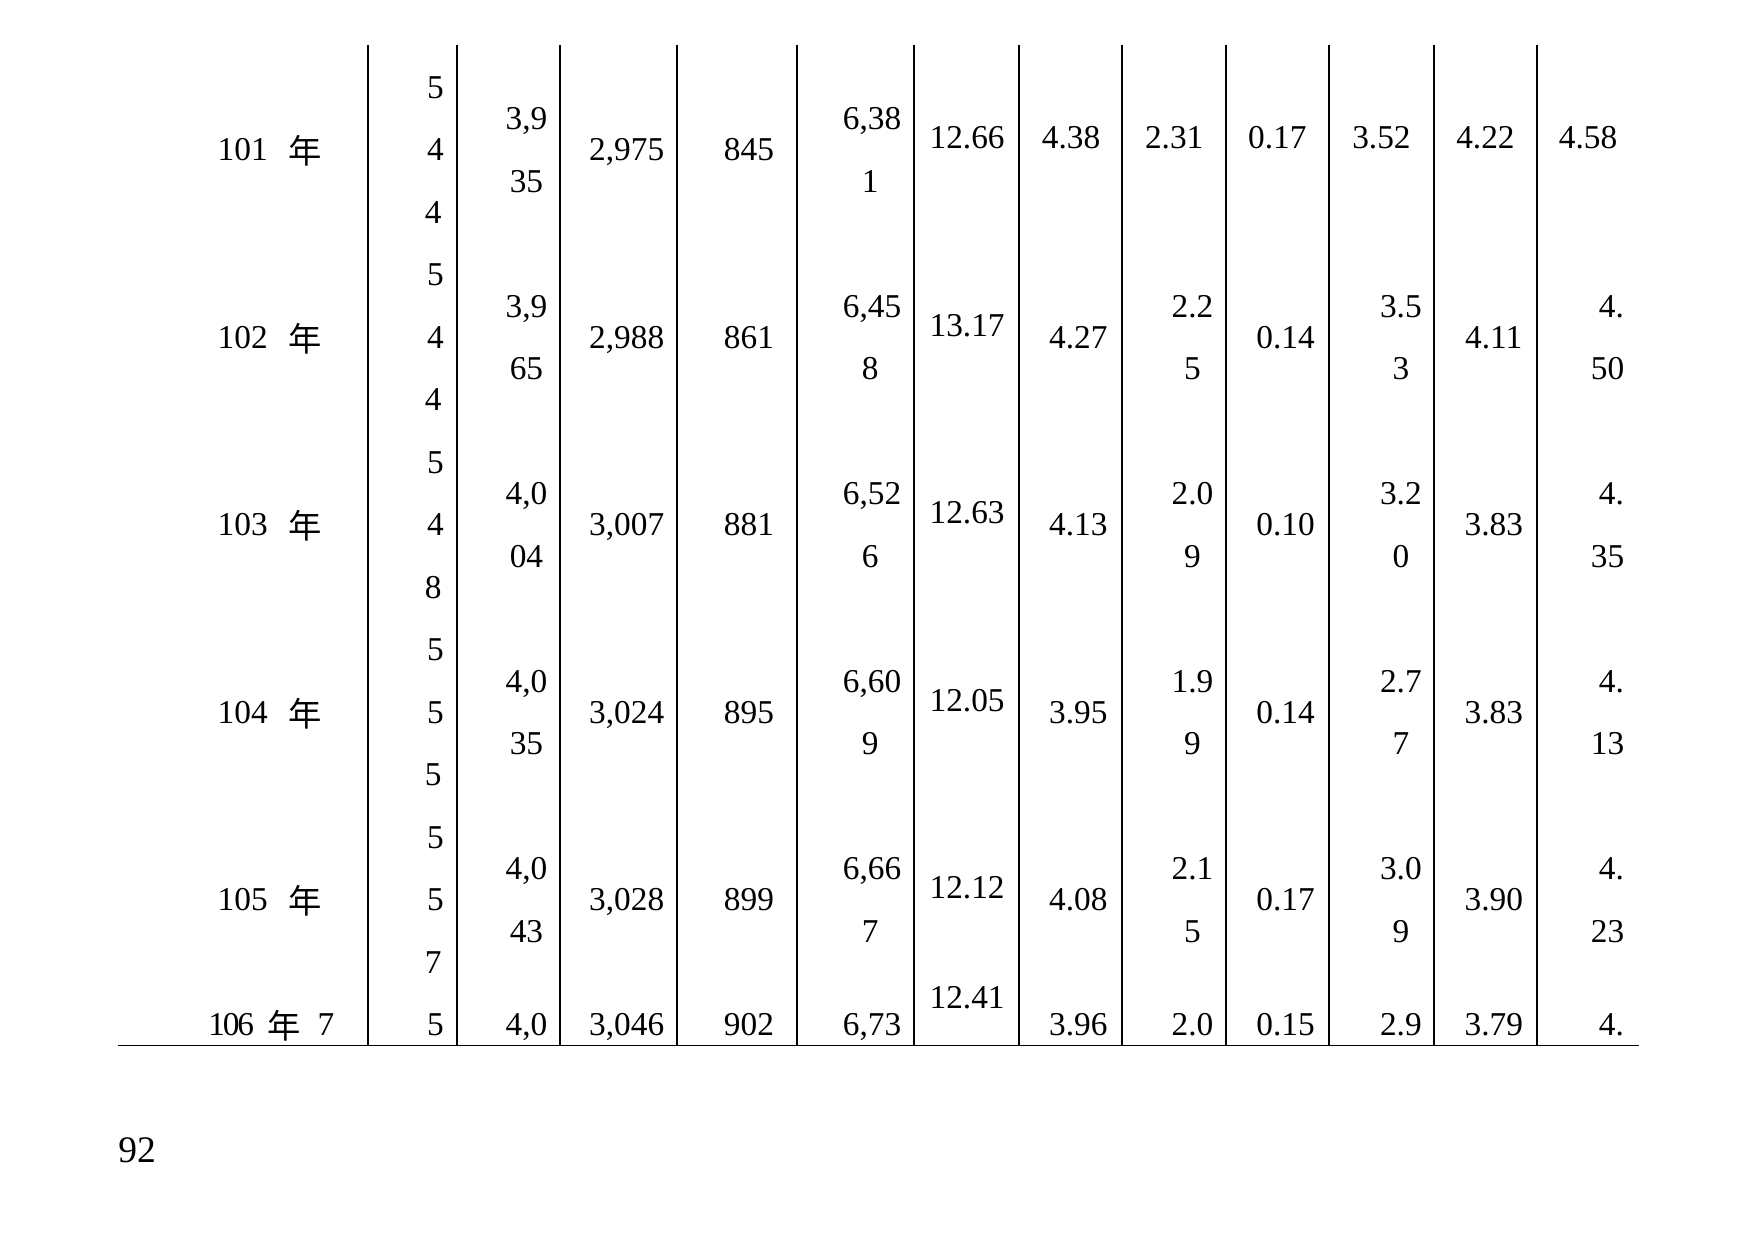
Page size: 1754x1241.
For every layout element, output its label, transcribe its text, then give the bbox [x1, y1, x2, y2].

table_cell 12.12 [915, 795, 1018, 982]
table_cell 12.63 [915, 420, 1018, 607]
table_cell 4,0 [458, 982, 559, 1045]
table_cell 4.23 [1538, 795, 1639, 982]
table_cell 4.38 [1020, 45, 1121, 232]
table_cell 3,935 [458, 45, 559, 232]
table_cell 12.41 [915, 982, 1018, 1045]
table_cell 104年 [118, 607, 367, 795]
table_cell 544 [369, 45, 456, 232]
table_cell 6,381 [798, 45, 913, 232]
table_cell 6,667 [798, 795, 913, 982]
table_cell 895 [678, 607, 796, 795]
table_cell 12.05 [915, 607, 1018, 795]
table_cell 101年 [118, 45, 367, 232]
table_cell 544 [369, 232, 456, 420]
table_cell 2.9 [1330, 982, 1433, 1045]
table_cell 3.09 [1330, 795, 1433, 982]
table_cell 3.52 [1330, 45, 1433, 232]
table_cell 902 [678, 982, 796, 1045]
table_cell 2.31 [1123, 45, 1225, 232]
table_cell 2,975 [561, 45, 676, 232]
table_cell 555 [369, 607, 456, 795]
table_cell 3,007 [561, 420, 676, 607]
table_cell 0.15 [1227, 982, 1328, 1045]
table_cell 12.66 [915, 45, 1018, 232]
table_cell 3.96 [1020, 982, 1121, 1045]
table_cell 3.20 [1330, 420, 1433, 607]
table_cell 6,73 [798, 982, 913, 1045]
table_cell 1.99 [1123, 607, 1225, 795]
table_cell 0.14 [1227, 607, 1328, 795]
table_cell 4.22 [1435, 45, 1536, 232]
table_cell 103年 [118, 420, 367, 607]
table_cell 0.17 [1227, 45, 1328, 232]
table_cell 3,046 [561, 982, 676, 1045]
table_cell 2.15 [1123, 795, 1225, 982]
table_cell 3.83 [1435, 420, 1536, 607]
table_cell 5 [369, 982, 456, 1045]
table_cell 4.08 [1020, 795, 1121, 982]
table_cell 861 [678, 232, 796, 420]
table_cell 6,526 [798, 420, 913, 607]
table_cell 105年 [118, 795, 367, 982]
table_cell 3.83 [1435, 607, 1536, 795]
table_cell 13.17 [915, 232, 1018, 420]
table_cell 845 [678, 45, 796, 232]
table_cell 3,024 [561, 607, 676, 795]
table_cell 3,965 [458, 232, 559, 420]
table_cell 557 [369, 795, 456, 982]
table_cell 548 [369, 420, 456, 607]
table_cell 2,988 [561, 232, 676, 420]
table_cell 2.09 [1123, 420, 1225, 607]
table_cell 881 [678, 420, 796, 607]
table_cell 3,028 [561, 795, 676, 982]
table_cell 3.79 [1435, 982, 1536, 1045]
table_cell 4.13 [1538, 607, 1639, 795]
table_cell 6,458 [798, 232, 913, 420]
table_cell 4,004 [458, 420, 559, 607]
table_cell 2.77 [1330, 607, 1433, 795]
table_cell 4.50 [1538, 232, 1639, 420]
table_cell 106年7 [118, 982, 367, 1045]
table_cell 0.10 [1227, 420, 1328, 607]
table_cell 3.90 [1435, 795, 1536, 982]
table_cell 0.14 [1227, 232, 1328, 420]
table_cell 4,035 [458, 607, 559, 795]
table_cell 3.53 [1330, 232, 1433, 420]
table_cell 4.35 [1538, 420, 1639, 607]
table_cell 4.11 [1435, 232, 1536, 420]
table_cell 4. [1538, 982, 1639, 1045]
table_cell 4,043 [458, 795, 559, 982]
table_cell 4.58 [1538, 45, 1639, 232]
table_cell 2.25 [1123, 232, 1225, 420]
table_cell 6,609 [798, 607, 913, 795]
table_cell 0.17 [1227, 795, 1328, 982]
table_cell 3.95 [1020, 607, 1121, 795]
table_cell 899 [678, 795, 796, 982]
table_cell 2.0 [1123, 982, 1225, 1045]
table_cell 102年 [118, 232, 367, 420]
table_cell 4.13 [1020, 420, 1121, 607]
table_cell 4.27 [1020, 232, 1121, 420]
